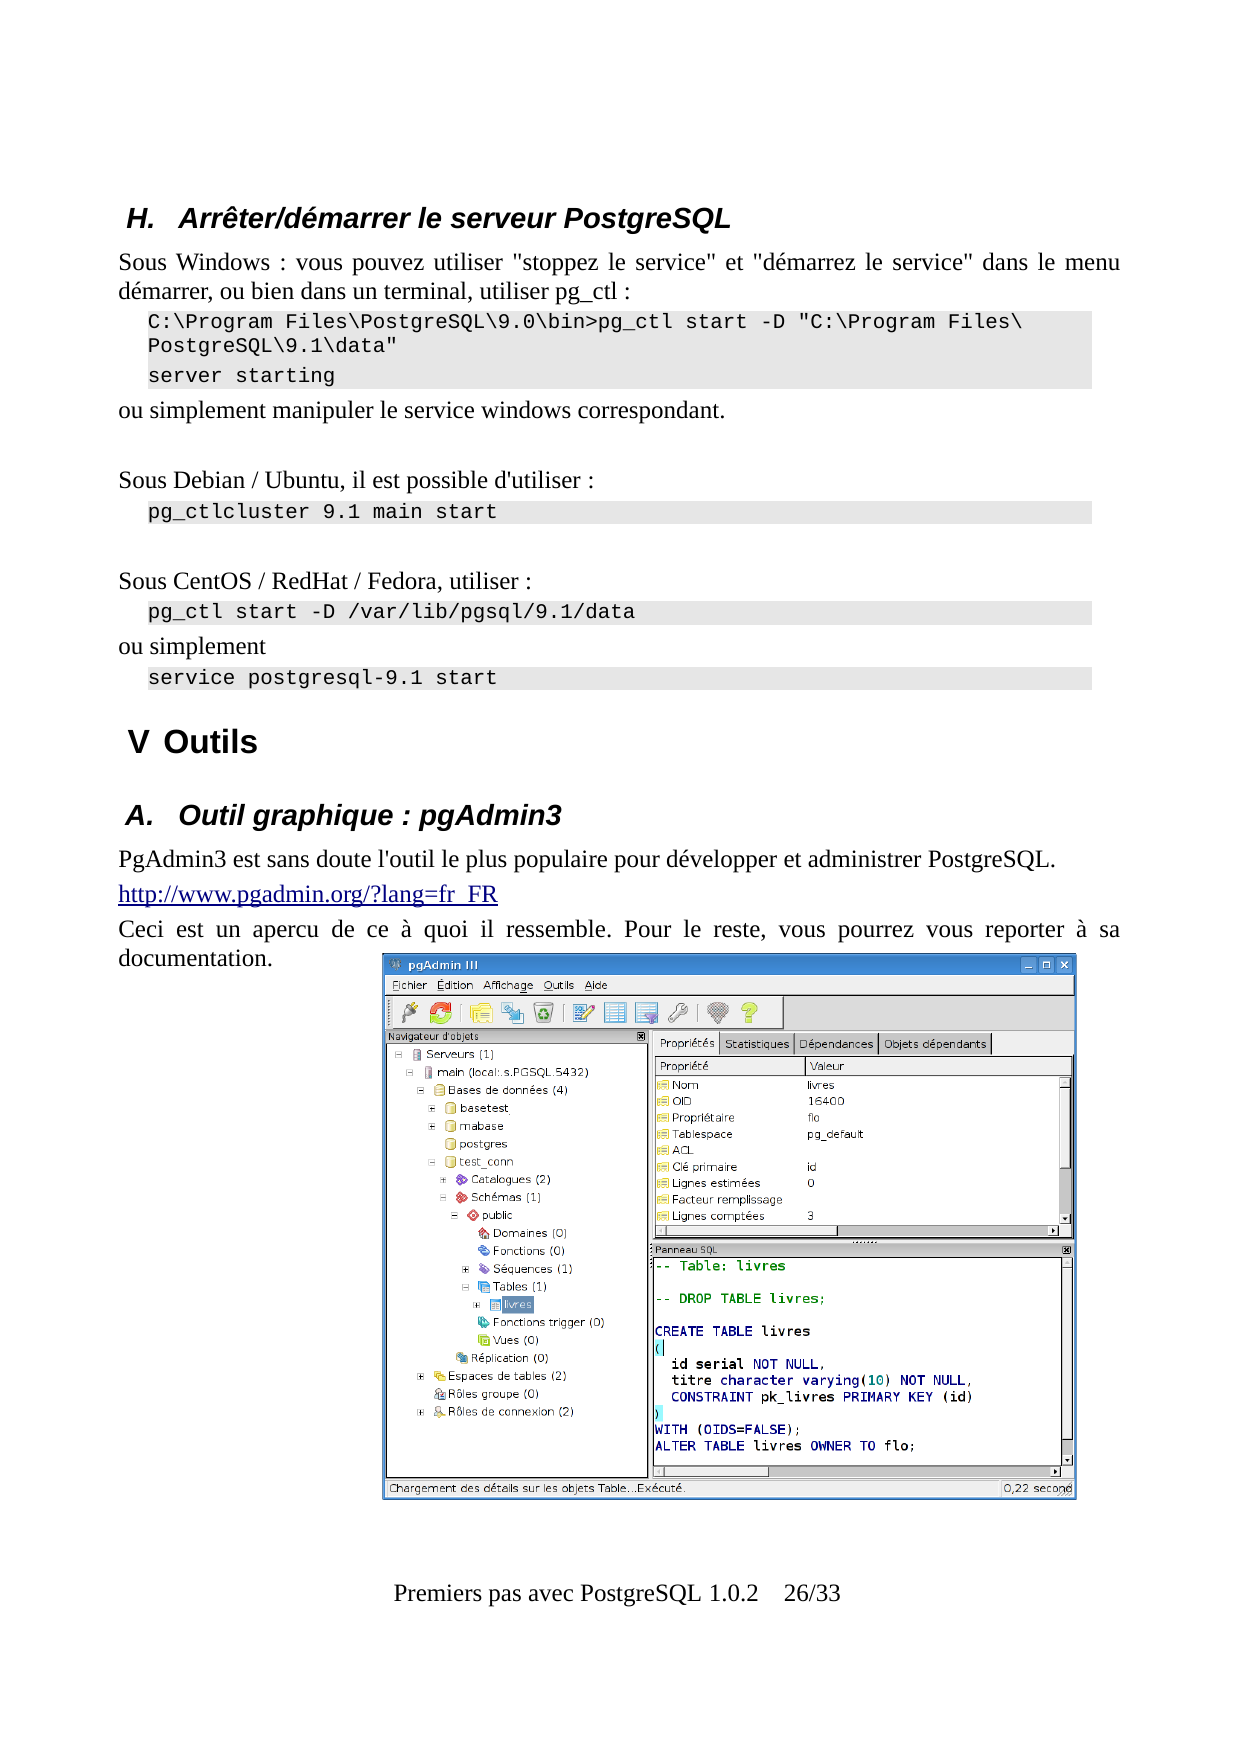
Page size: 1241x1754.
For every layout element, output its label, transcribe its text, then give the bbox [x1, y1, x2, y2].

subtitle Arrêter/démarrer le serveur PostgreSQL [118, 201, 1122, 235]
text ou simplement manipuler le service windows correspondant. [118, 395, 1122, 424]
text Sous CentOS / RedHat / Fedora, utiliser : [118, 566, 1122, 595]
text pg_ctlcluster 9.1 main start [148, 501, 1092, 524]
text PgAdmin3 est sans doute l'outil le plus populaire pour développer et administrer PostgreSQL. [118, 844, 1122, 873]
text Ceci est un apercu de ce à quoi il ressemble. Pour le reste, vous pourrez vous reporter à sa documentation. [118, 914, 1122, 972]
text Sous Debian / Ubuntu, il est possible d'utiliser : [118, 466, 1122, 494]
text ou simplement [118, 631, 1122, 660]
text service postgresql-9.1 start [148, 667, 1092, 690]
text C:\Program Files\PostgreSQL\9.0\bin>pg_ctl start -D "C:\Program Files\PostgreSQL\9.1\data" [148, 311, 1092, 359]
text http://www.pgadmin.org/?lang=fr_FR [118, 879, 1122, 908]
subtitle Outils [118, 722, 1122, 760]
subtitle Outil graphique : pgAdmin3 [118, 798, 1122, 831]
picture [382, 953, 1077, 1500]
text Sous Windows : vous pouvez utiliser "stoppez le service" et "démarrez le service" dans le menu démarrer, ou bien dans un terminal, utiliser pg_ctl : [118, 247, 1122, 305]
text pg_ctl start -D /var/lib/pgsql/9.1/data [148, 601, 1092, 625]
text server starting [148, 365, 1092, 389]
